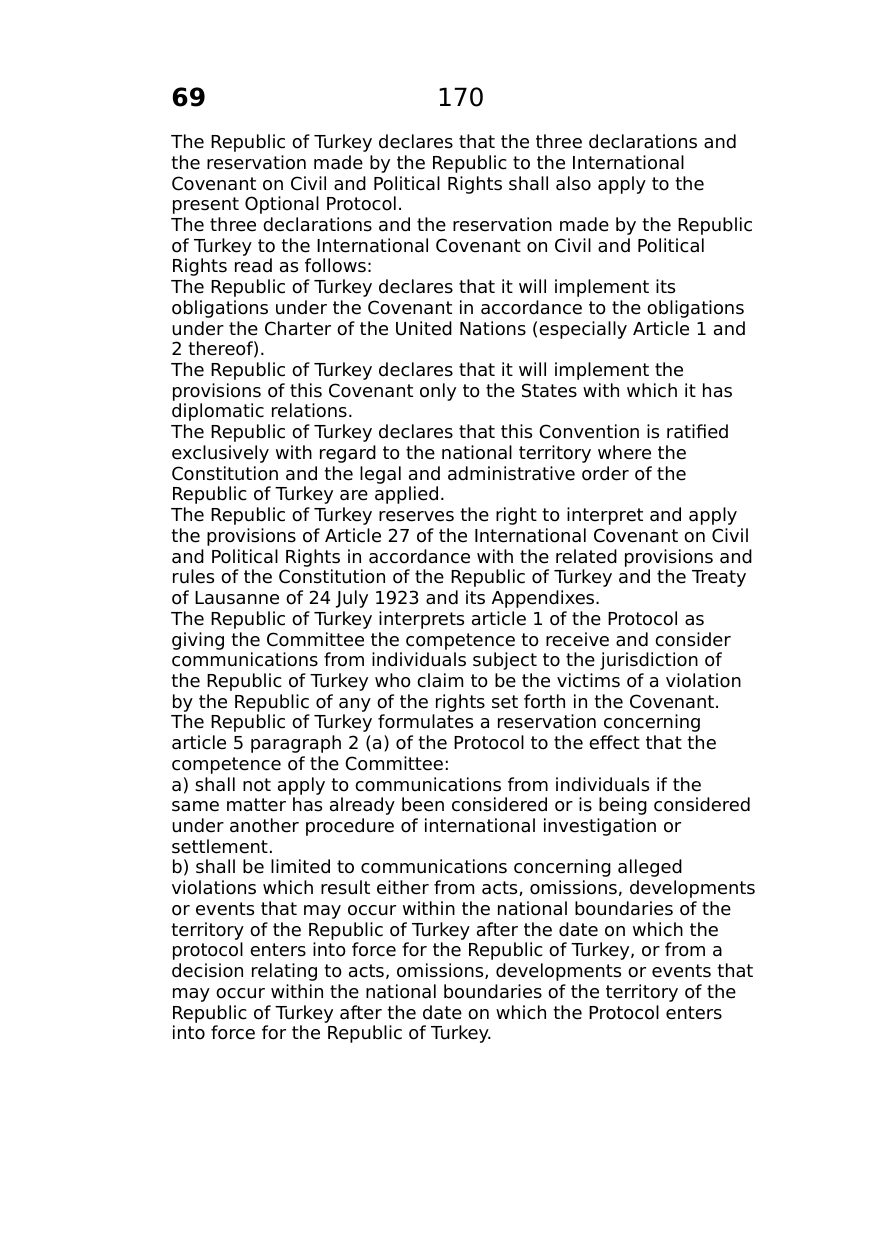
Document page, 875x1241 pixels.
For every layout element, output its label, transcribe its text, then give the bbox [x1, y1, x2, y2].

text The Republic of Turkey declares that this Convention is ratified exclusively with regard to the national territory where the Constitution and the legal and administrative order of the Republic of Turkey are applied. [171, 422, 756, 505]
text The Republic of Turkey declares that the three declarations and the reservation made by the Republic to the International Covenant on Civil and Political Rights shall also apply to the present Optional Protocol. [171, 132, 756, 215]
text The Republic of Turkey declares that it will implement its obligations under the Covenant in accordance to the obligations under the Charter of the United Nations (especially Article 1 and 2 thereof). [171, 277, 756, 360]
text The Republic of Turkey interprets article 1 of the Protocol as giving the Committee the competence to receive and consider communications from individuals subject to the jurisdiction of the Republic of Turkey who claim to be the victims of a violation by the Republic of any of the rights set forth in the Covenant. [171, 609, 756, 712]
text The Republic of Turkey reserves the right to interpret and apply the provisions of Article 27 of the International Covenant on Civil and Political Rights in accordance with the related provisions and rules of the Constitution of the Republic of Turkey and the Treaty of Lausanne of 24 July 1923 and its Appendixes. [171, 505, 756, 609]
text a) shall not apply to communications from individuals if the same matter has already been considered or is being considered under another procedure of international investigation or settlement. [171, 774, 756, 857]
text The three declarations and the reservation made by the Republic of Turkey to the International Covenant on Civil and Political Rights read as follows: [171, 215, 756, 277]
text The Republic of Turkey declares that it will implement the provisions of this Covenant only to the States with which it has diplomatic relations. [171, 360, 756, 422]
text b) shall be limited to communications concerning alleged violations which result either from acts, omissions, developments or events that may occur within the national boundaries of the territory of the Republic of Turkey after the date on which the protocol enters into force for the Republic of Turkey, or from a decision relating to acts, omissions, developments or events that may occur within the national boundaries of the territory of the Republic of Turkey after the date on which the Protocol enters into force for the Republic of Turkey. [171, 857, 756, 1044]
text The Republic of Turkey formulates a reservation concerning article 5 paragraph 2 (a) of the Protocol to the effect that the competence of the Committee: [171, 712, 756, 774]
